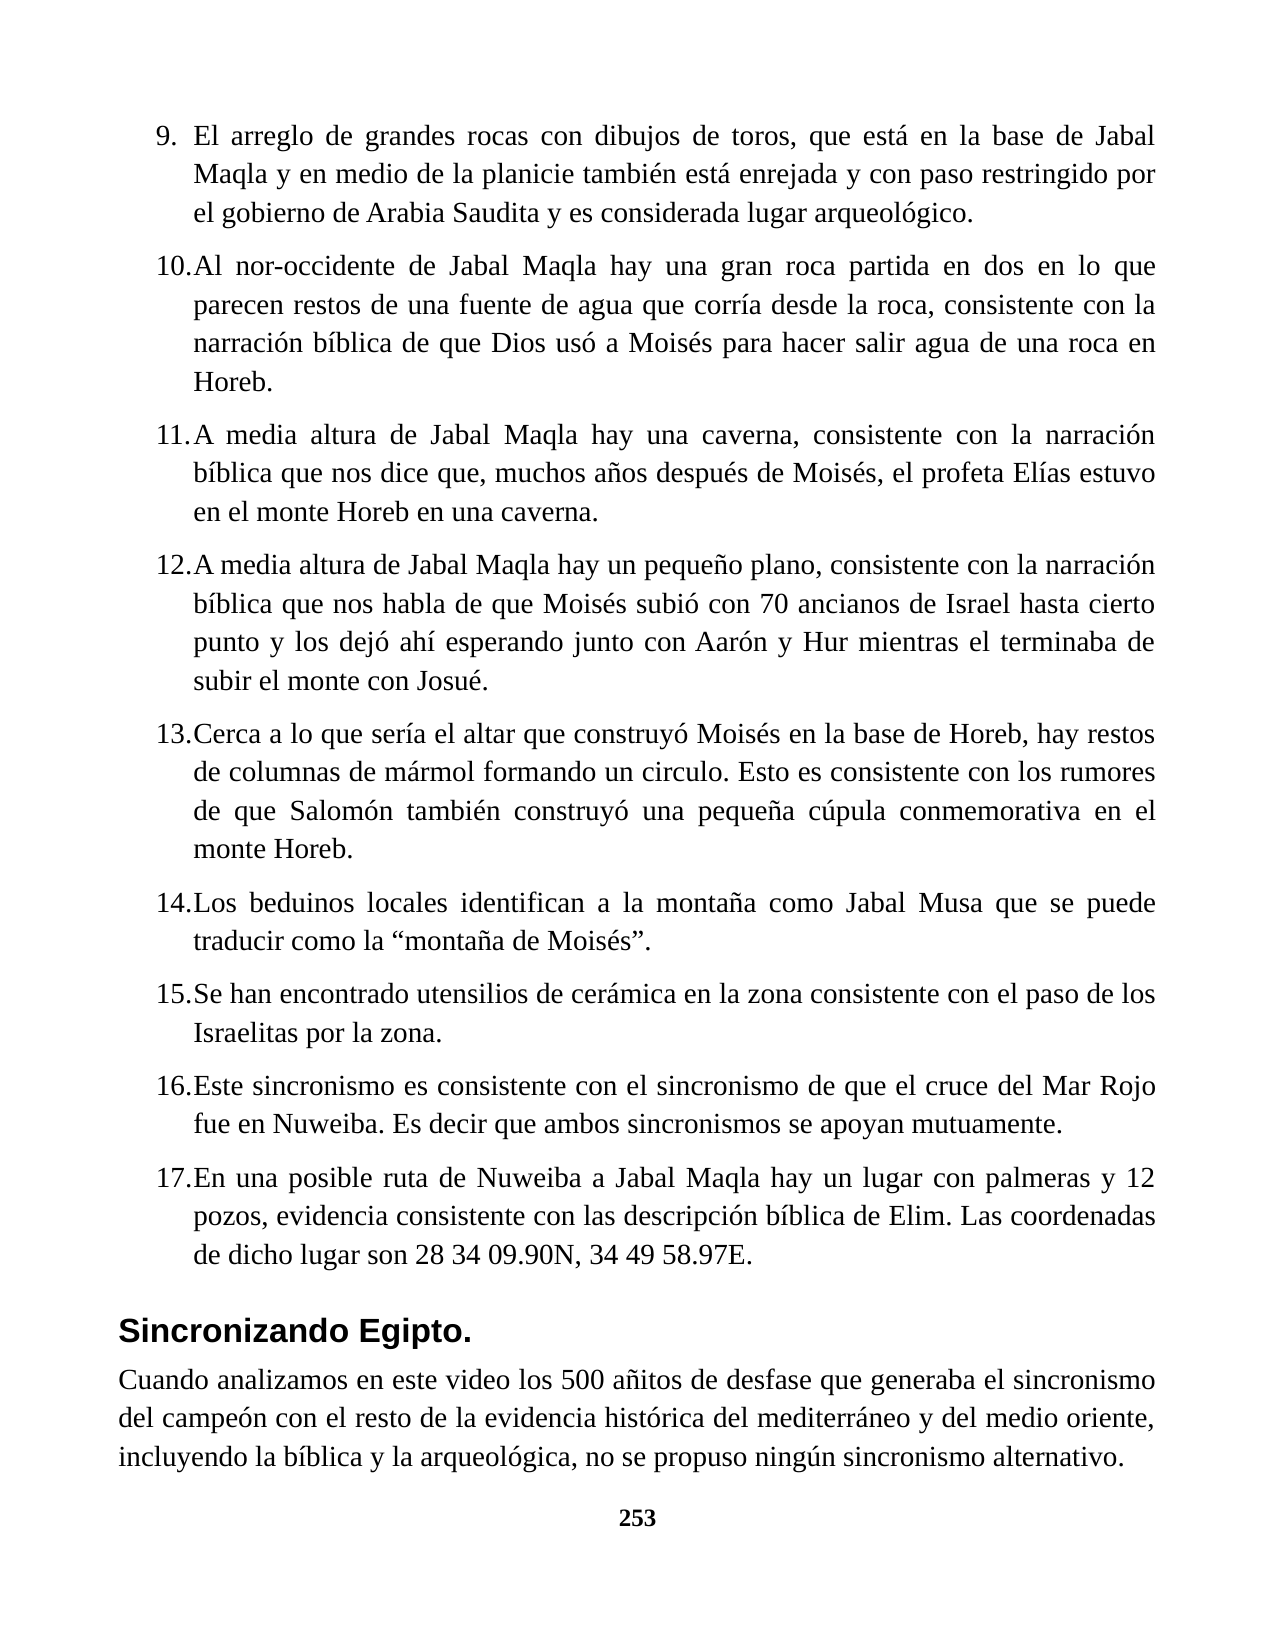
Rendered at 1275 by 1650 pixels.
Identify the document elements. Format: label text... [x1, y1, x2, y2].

list A media altura de Jabal Maqla hay un pequeño plano, consistente con la narración bíblica que nos habla de que Moisés subió con 70 ancianos de Israel hasta cierto punto y los dejó ahí esperando junto con Aarón y Hur mientras el terminaba de subir el monte con Josué. [156, 547, 1157, 696]
list En una posible ruta de Nuweiba a Jabal Maqla hay un lugar con palmeras y 12 pozos, evidencia consistente con las descripción bíblica de Elim. Las coordenadas de dicho lugar son 28 34 09.90N, 34 49 58.97E. [156, 1160, 1157, 1270]
list El arreglo de grandes rocas con dibujos de toros, que está en la base de Jabal Maqla y en medio de la planicie también está enrejada y con paso restringido por el gobierno de Arabia Saudita y es considerada lugar arqueológico. [156, 118, 1157, 229]
list A media altura de Jabal Maqla hay una caverna, consistente con la narración bíblica que nos dice que, muchos años después de Moisés, el profeta Elías estuvo en el monte Horeb en una caverna. [156, 417, 1157, 528]
text Cuando analizamos en este video los 500 añitos de desfase que generaba el sincronismo del campeón con el resto de la evidencia histórica del mediterráneo y del medio oriente, incluyendo la bíblica y la arqueológica, no se propuso ningún sincronismo alternativo. [118, 1362, 1157, 1473]
list Cerca a lo que sería el altar que construyó Moisés en la base de Horeb, hay restos de columnas de mármol formando un circulo. Esto es consistente con los rumores de que Salomón también construyó una pequeña cúpula conmemorativa en el monte Horeb. [156, 716, 1157, 865]
list Este sincronismo es consistente con el sincronismo de que el cruce del Mar Rojo fue en Nuweiba. Es decir que ambos sincronismos se apoyan mutuamente. [156, 1068, 1157, 1140]
list Se han encontrado utensilios de cerámica en la zona consistente con el paso de los Israelitas por la zona. [156, 976, 1157, 1048]
list Al nor-occidente de Jabal Maqla hay una gran roca partida en dos en lo que parecen restos de una fuente de agua que corría desde la roca, consistente con la narración bíblica de que Dios usó a Moisés para hacer salir agua de una roca en Horeb. [156, 248, 1157, 397]
list Los beduinos locales identifican a la montaña como Jabal Musa que se puede traducir como la “montaña de Moisés”. [156, 885, 1157, 957]
subtitle Sincronizando Egipto. [118, 1311, 1157, 1349]
